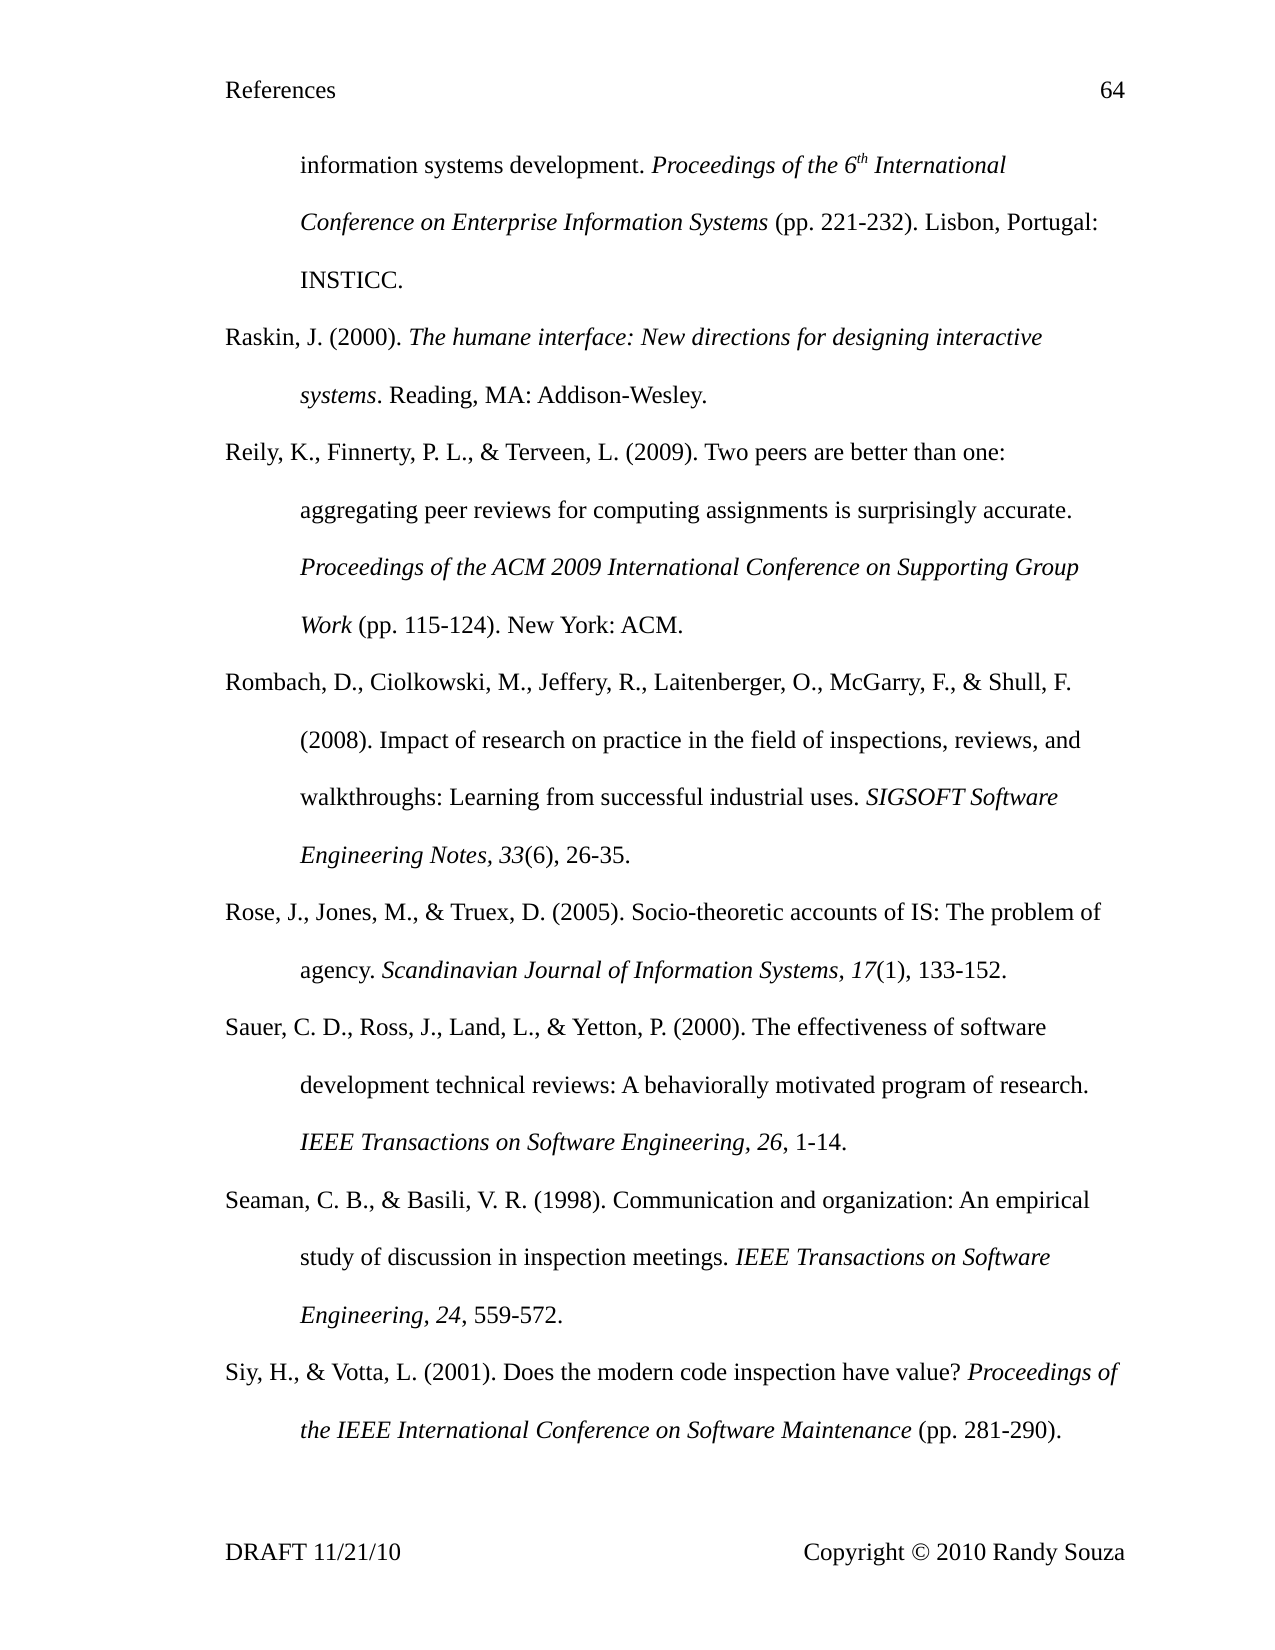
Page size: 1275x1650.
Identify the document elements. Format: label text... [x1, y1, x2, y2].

text information systems development. Proceedings of the 6th International Conference on Enterprise Information Systems (pp. 221-232). Lisbon, Portugal: INSTICC. [225, 150, 1125, 294]
text Rombach, D., Ciolkowski, M., Jeffery, R., Laitenberger, O., McGarry, F., & Shull, F. (2008). Impact of research on practice in the field of inspections, reviews, and walkthroughs: Learning from successful industrial uses. SIGSOFT Software Engineering Notes, 33(6), 26-35. [225, 667, 1125, 869]
text Reily, K., Finnerty, P. L., & Terveen, L. (2009). Two peers are better than one: aggregating peer reviews for computing assignments is surprisingly accurate. Proceedings of the ACM 2009 International Conference on Supporting Group Work (pp. 115-124). New York: ACM. [225, 437, 1125, 639]
text Siy, H., & Votta, L. (2001). Does the modern code inspection have value? Proceedings of the IEEE International Conference on Software Maintenance (pp. 281-290). [225, 1357, 1125, 1444]
text Sauer, C. D., Ross, J., Land, L., & Yetton, P. (2000). The effectiveness of software development technical reviews: A behaviorally motivated program of research. IEEE Transactions on Software Engineering, 26, 1-14. [225, 1012, 1125, 1156]
text Rose, J., Jones, M., & Truex, D. (2005). Socio-theoretic accounts of IS: The problem of agency. Scandinavian Journal of Information Systems, 17(1), 133-152. [225, 897, 1125, 984]
text Seaman, C. B., & Basili, V. R. (1998). Communication and organization: An empirical study of discussion in inspection meetings. IEEE Transactions on Software Engineering, 24, 559-572. [225, 1185, 1125, 1329]
text Raskin, J. (2000). The humane interface: New directions for designing interactive systems. Reading, MA: Addison-Wesley. [225, 322, 1125, 409]
